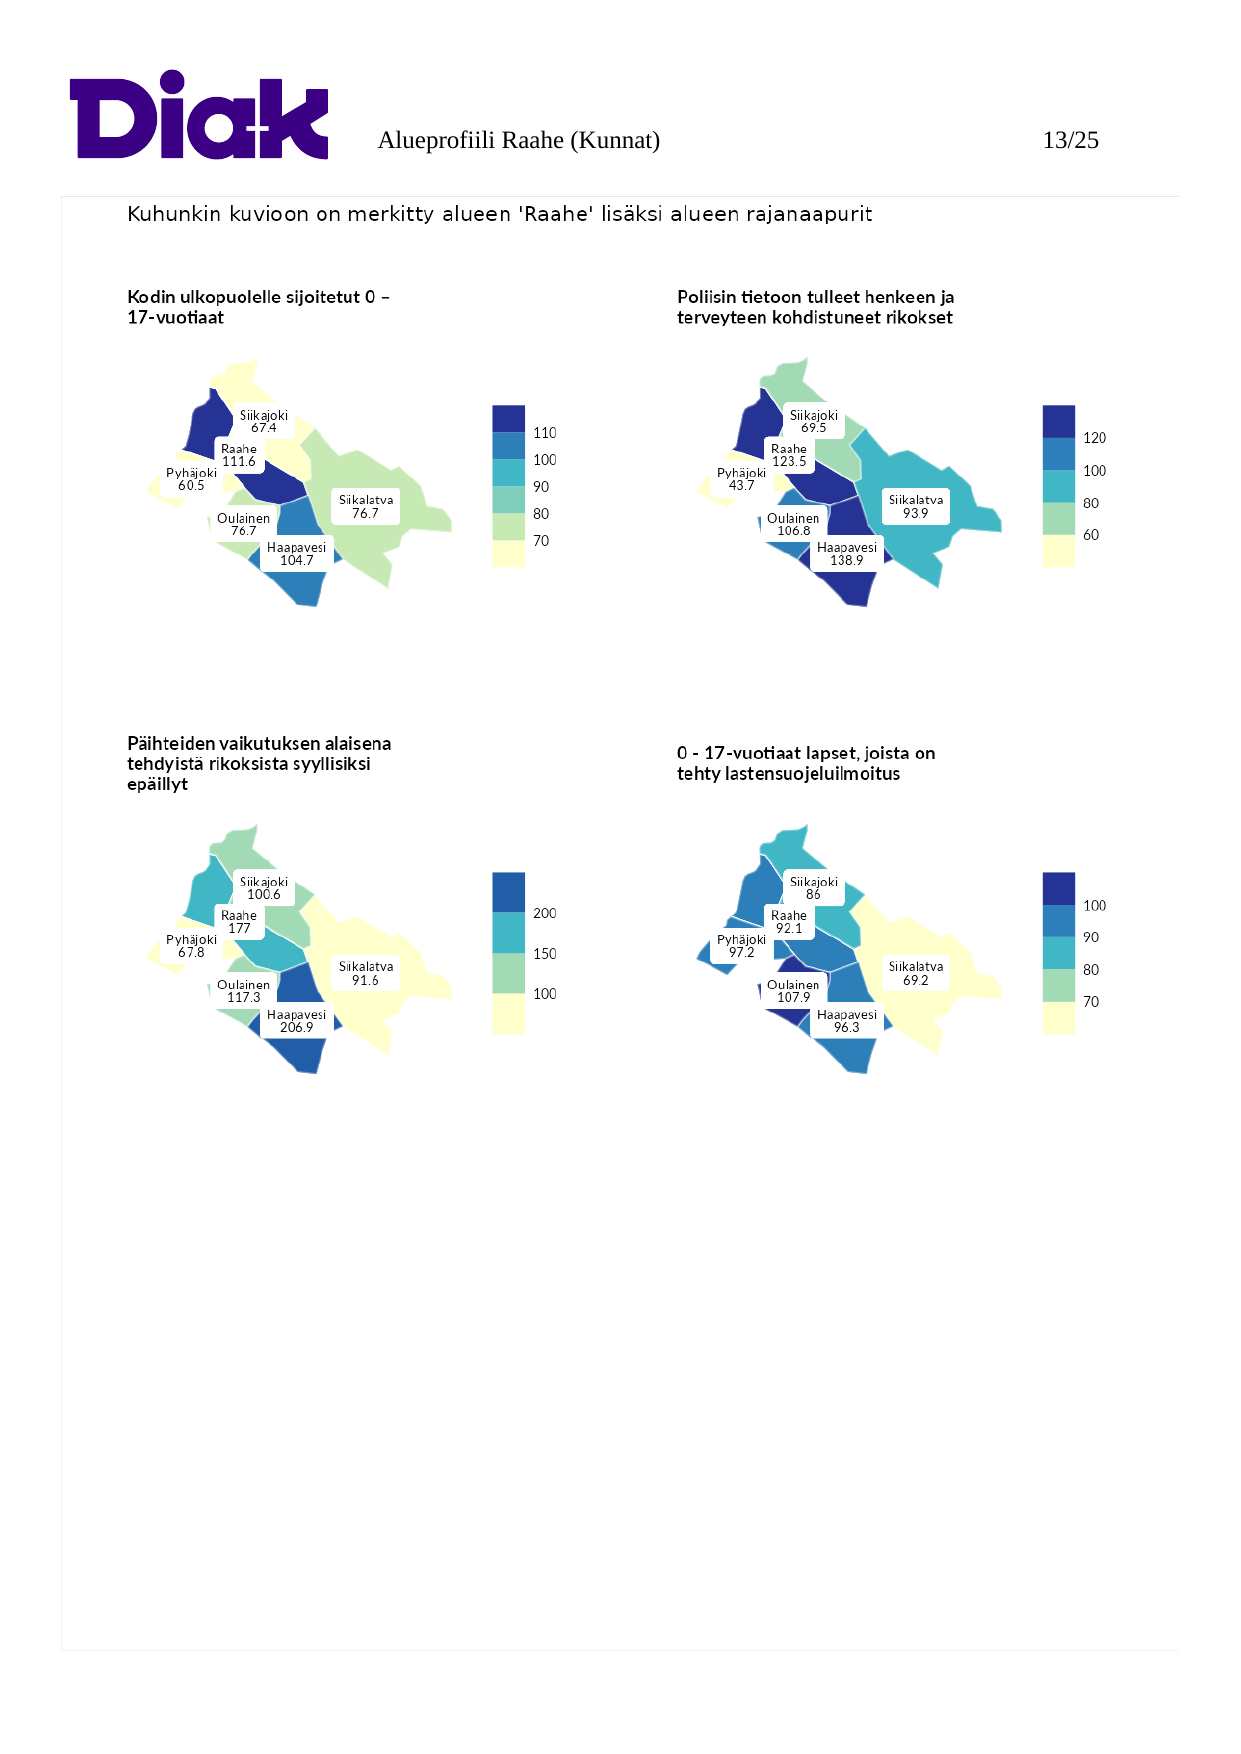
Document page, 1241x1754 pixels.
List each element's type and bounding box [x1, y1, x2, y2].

picture [61, 196, 1179, 1651]
